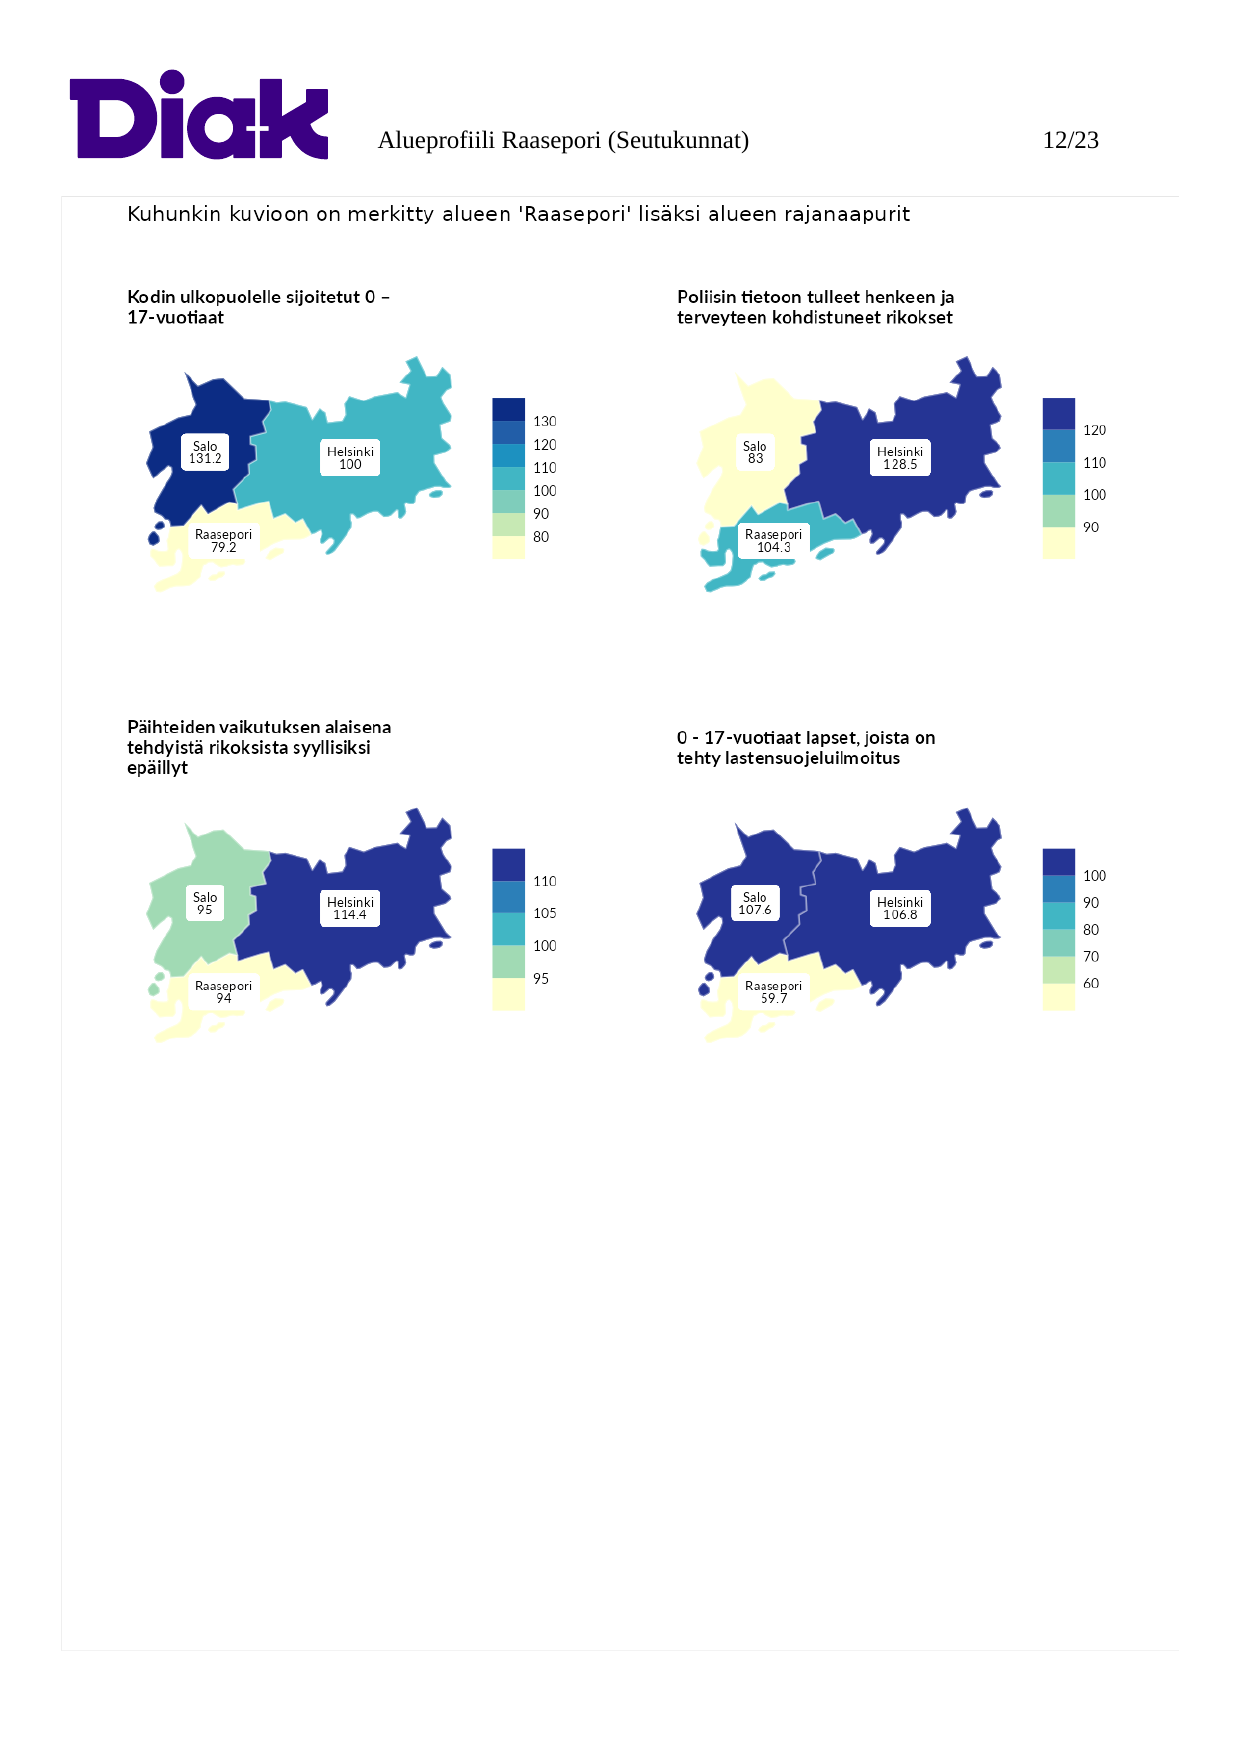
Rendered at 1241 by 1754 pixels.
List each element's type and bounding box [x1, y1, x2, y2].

picture [61, 196, 1179, 1651]
